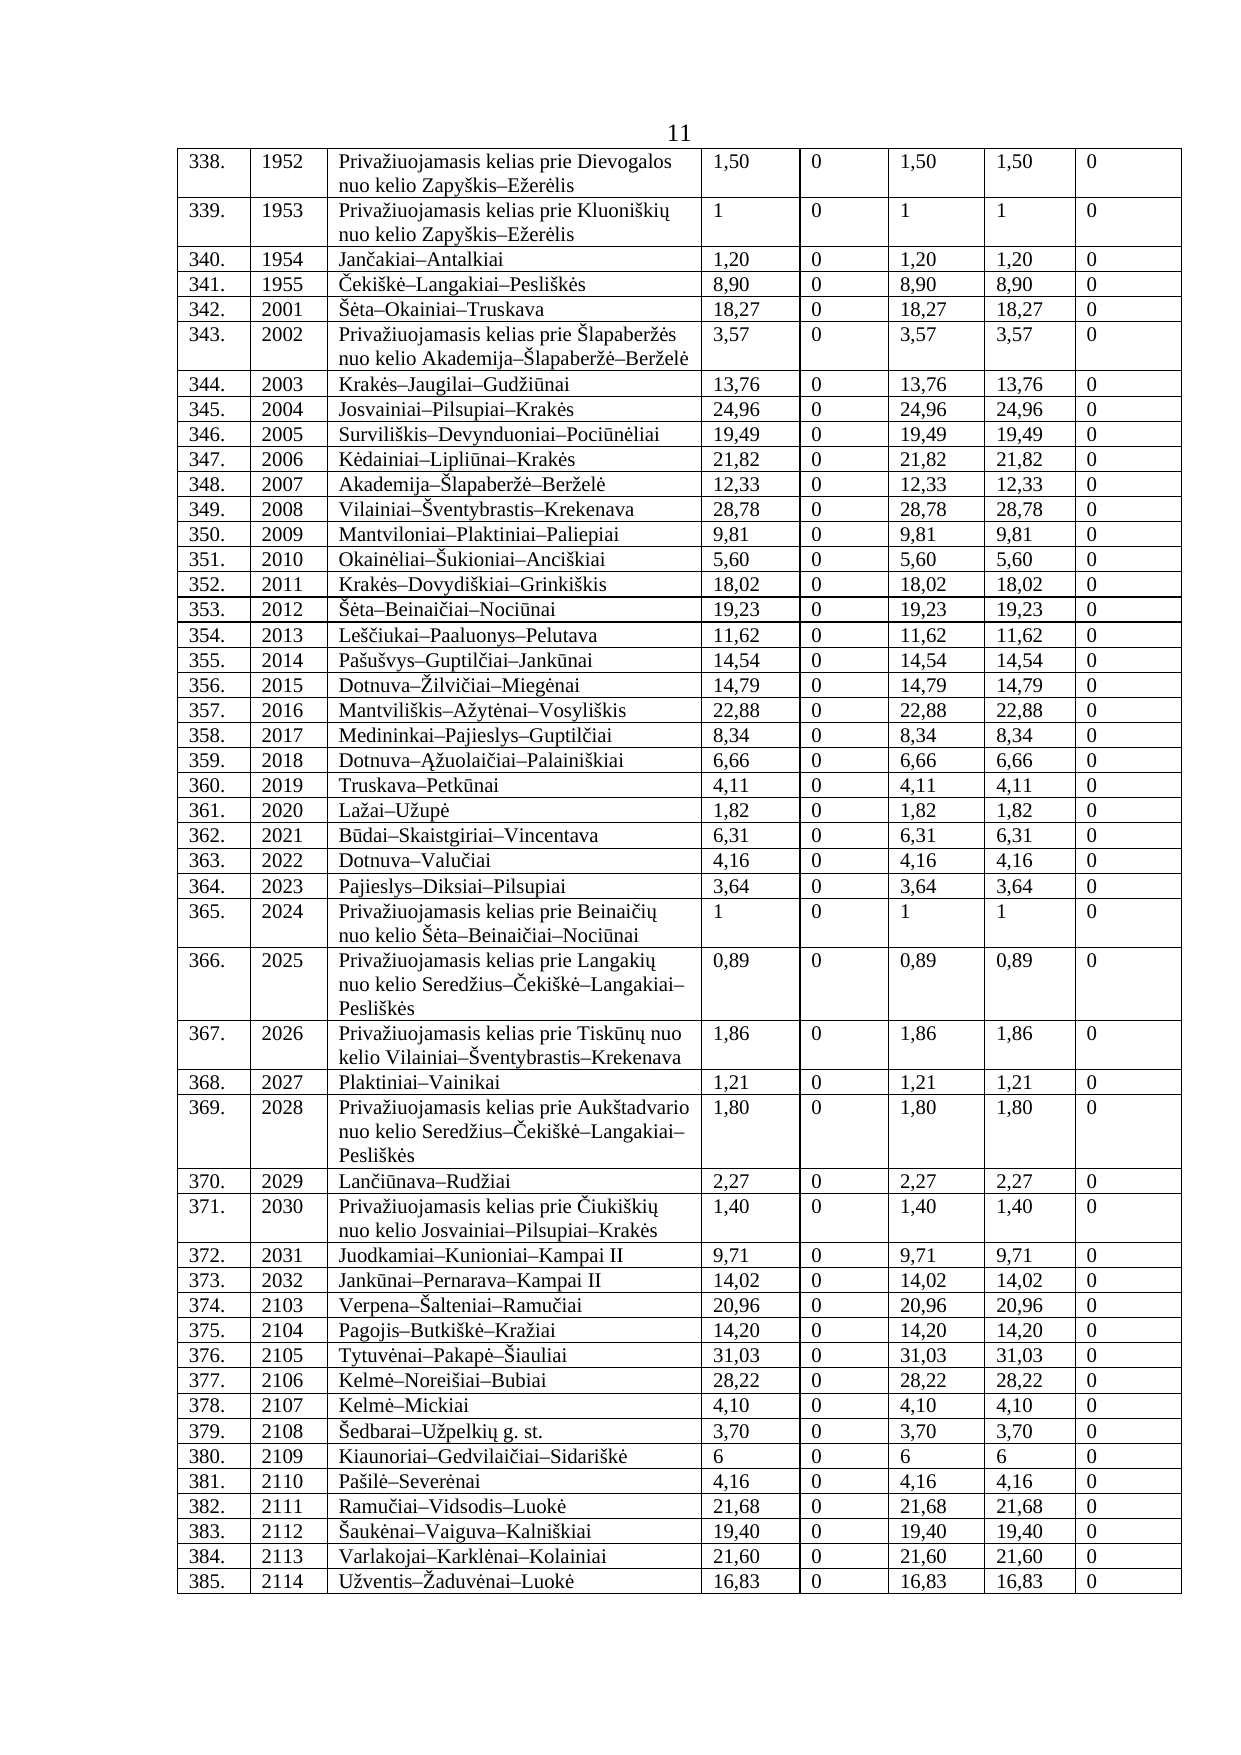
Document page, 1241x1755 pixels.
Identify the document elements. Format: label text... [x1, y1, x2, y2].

table_cell Ramučiai–Vidsodis–Luokė [328, 1494, 701, 1518]
table_cell 0 [1076, 547, 1181, 571]
table_cell 14,20 [889, 1318, 984, 1342]
table_cell 4,16 [889, 1469, 984, 1493]
table_cell 5,60 [985, 547, 1075, 571]
table_cell 1,80 [702, 1095, 799, 1167]
table_cell 19,49 [985, 422, 1075, 446]
table_cell 2106 [251, 1368, 327, 1392]
table_cell 2110 [251, 1469, 327, 1493]
table_cell 1,86 [985, 1021, 1075, 1069]
table_cell 14,54 [889, 648, 984, 672]
table_cell 0 [801, 773, 888, 797]
table_cell 31,03 [889, 1343, 984, 1367]
table_cell 14,02 [985, 1268, 1075, 1292]
table_cell 9,71 [889, 1243, 984, 1267]
table_cell 383. [178, 1519, 250, 1543]
table_cell 0 [1076, 322, 1181, 370]
table_cell Privažiuojamasis kelias prie Kluoniškių nuo kelio Zapyškis–Ežerėlis [328, 198, 701, 246]
table_cell 0 [801, 698, 888, 722]
table_cell 24,96 [985, 397, 1075, 421]
table_cell 0 [1076, 648, 1181, 672]
table_cell 28,78 [702, 497, 799, 521]
table_cell 2007 [251, 472, 327, 496]
table_cell 0 [801, 1569, 888, 1593]
table_cell 1,82 [702, 798, 799, 822]
table_cell 3,64 [702, 874, 799, 898]
table_cell 5,60 [702, 547, 799, 571]
table_cell 14,02 [702, 1268, 799, 1292]
table_cell 6,31 [889, 823, 984, 847]
table_cell 0 [1076, 247, 1181, 271]
table_cell 1954 [251, 247, 327, 271]
table_cell 21,82 [702, 447, 799, 471]
table_cell 0 [801, 149, 888, 197]
table_cell Būdai–Skaistgiriai–Vincentava [328, 823, 701, 847]
table_cell 0 [1076, 598, 1181, 621]
table_cell 2114 [251, 1569, 327, 1593]
table_cell 18,02 [702, 572, 799, 596]
table_cell 1,82 [985, 798, 1075, 822]
table_cell 2113 [251, 1544, 327, 1568]
table_cell 0 [801, 522, 888, 546]
table_cell 22,88 [889, 698, 984, 722]
table_cell 2012 [251, 598, 327, 621]
table_cell 343. [178, 322, 250, 370]
table_cell 3,64 [889, 874, 984, 898]
table_cell 0 [801, 1494, 888, 1518]
table_cell 359. [178, 748, 250, 772]
table_cell 0 [1076, 773, 1181, 797]
table_cell 8,34 [702, 723, 799, 747]
table_cell 13,76 [985, 371, 1075, 396]
table_cell 2030 [251, 1194, 327, 1242]
table_cell Medininkai–Pajieslys–Guptilčiai [328, 723, 701, 747]
table_cell 371. [178, 1194, 250, 1242]
table_cell Šaukėnai–Vaiguva–Kalniškiai [328, 1519, 701, 1543]
table_cell 0 [1076, 1394, 1181, 1417]
table_cell 1955 [251, 272, 327, 296]
table_cell 0 [801, 874, 888, 898]
table_cell 0 [1076, 798, 1181, 822]
table_cell 19,49 [889, 422, 984, 446]
table_cell Vilainiai–Šventybrastis–Krekenava [328, 497, 701, 521]
table_cell Dotnuva–Valučiai [328, 849, 701, 872]
table_cell 20,96 [985, 1293, 1075, 1317]
table_cell 0 [801, 748, 888, 772]
table_cell 31,03 [702, 1343, 799, 1367]
table_cell 0 [801, 1194, 888, 1242]
table_cell 19,40 [985, 1519, 1075, 1543]
table_cell 0 [801, 472, 888, 496]
table_cell 31,03 [985, 1343, 1075, 1367]
table_cell 28,78 [889, 497, 984, 521]
table_cell 0 [801, 798, 888, 822]
table_cell 2111 [251, 1494, 327, 1518]
table_cell 14,54 [985, 648, 1075, 672]
table_cell 1 [985, 198, 1075, 246]
table_cell 2112 [251, 1519, 327, 1543]
table_cell 354. [178, 623, 250, 647]
table_cell 28,78 [985, 497, 1075, 521]
table_cell 2031 [251, 1243, 327, 1267]
table_cell 14,02 [889, 1268, 984, 1292]
table_cell 0 [1076, 1544, 1181, 1568]
table_cell 1,40 [889, 1194, 984, 1242]
table_cell 12,33 [702, 472, 799, 496]
table_cell 0 [801, 1444, 888, 1468]
table_cell 381. [178, 1469, 250, 1493]
table_cell 22,88 [702, 698, 799, 722]
table_cell 369. [178, 1095, 250, 1167]
table_cell 4,10 [985, 1394, 1075, 1417]
table_cell 2,27 [702, 1169, 799, 1193]
table_cell 19,40 [889, 1519, 984, 1543]
table_cell 350. [178, 522, 250, 546]
table_cell 2104 [251, 1318, 327, 1342]
table_cell 1,21 [985, 1070, 1075, 1094]
table_cell 0 [801, 648, 888, 672]
table_cell 0 [1076, 1318, 1181, 1342]
table_cell 28,22 [889, 1368, 984, 1392]
table_cell Leščiukai–Paaluonys–Pelutava [328, 623, 701, 647]
table_cell 9,71 [702, 1243, 799, 1267]
table_cell 2010 [251, 547, 327, 571]
table_cell 2014 [251, 648, 327, 672]
table_cell 358. [178, 723, 250, 747]
table_cell Kiaunoriai–Gedvilaičiai–Sidariškė [328, 1444, 701, 1468]
table_cell 366. [178, 948, 250, 1020]
table_cell 0 [1076, 1243, 1181, 1267]
table_cell Akademija–Šlapaberžė–Berželė [328, 472, 701, 496]
table_cell 0 [1076, 297, 1181, 321]
table_cell 0 [801, 948, 888, 1020]
table_cell 0 [1076, 1070, 1181, 1094]
table_cell 0 [801, 497, 888, 521]
table_cell Verpena–Šalteniai–Ramučiai [328, 1293, 701, 1317]
table_cell 380. [178, 1444, 250, 1468]
table_cell 2105 [251, 1343, 327, 1367]
table_cell 0 [1076, 1095, 1181, 1167]
table_cell Šedbarai–Užpelkių g. st. [328, 1419, 701, 1443]
table_cell 3,57 [889, 322, 984, 370]
table_cell 0 [801, 422, 888, 446]
table_cell Dotnuva–Ąžuolaičiai–Palainiškiai [328, 748, 701, 772]
table_cell 0 [801, 1318, 888, 1342]
table_cell 1,50 [985, 149, 1075, 197]
table_cell 4,11 [985, 773, 1075, 797]
table_cell 8,34 [985, 723, 1075, 747]
table_cell 3,70 [702, 1419, 799, 1443]
table_cell 0 [1076, 823, 1181, 847]
table_cell 19,49 [702, 422, 799, 446]
table_cell 2026 [251, 1021, 327, 1069]
table_cell 379. [178, 1419, 250, 1443]
table_cell 360. [178, 773, 250, 797]
table_cell 1,80 [889, 1095, 984, 1167]
table_cell 28,22 [702, 1368, 799, 1392]
table_cell 0 [1076, 497, 1181, 521]
table_cell 1,86 [889, 1021, 984, 1069]
table_cell 2,27 [889, 1169, 984, 1193]
table_cell Čekiškė–Langakiai–Pesliškės [328, 272, 701, 296]
table_cell 9,81 [985, 522, 1075, 546]
table_cell Užventis–Žaduvėnai–Luokė [328, 1569, 701, 1593]
table_cell 11,62 [702, 623, 799, 647]
table_cell 0 [1076, 572, 1181, 596]
table_cell 6 [985, 1444, 1075, 1468]
table_cell 0 [1076, 849, 1181, 872]
table_cell 0 [801, 1169, 888, 1193]
table_cell 2022 [251, 849, 327, 872]
table_cell 0 [801, 849, 888, 872]
table_cell Mantviliškis–Ažytėnai–Vosyliškis [328, 698, 701, 722]
table_cell 375. [178, 1318, 250, 1342]
table_cell 18,27 [702, 297, 799, 321]
table_cell Mantviloniai–Plaktiniai–Paliepiai [328, 522, 701, 546]
table_cell 0 [1076, 149, 1181, 197]
table_cell 18,27 [889, 297, 984, 321]
table_cell 344. [178, 371, 250, 396]
table_cell Pagojis–Butkiškė–Kražiai [328, 1318, 701, 1342]
table_cell 6 [702, 1444, 799, 1468]
table_cell 9,71 [985, 1243, 1075, 1267]
table_cell 8,90 [985, 272, 1075, 296]
table_cell 0 [801, 547, 888, 571]
table_cell 0 [1076, 1343, 1181, 1367]
table_cell 6 [889, 1444, 984, 1468]
table_cell 19,23 [889, 598, 984, 621]
table_cell 2016 [251, 698, 327, 722]
table_cell 370. [178, 1169, 250, 1193]
table_cell Privažiuojamasis kelias prie Čiukiškių nuo kelio Josvainiai–Pilsupiai–Krakės [328, 1194, 701, 1242]
table_cell 0 [1076, 1444, 1181, 1468]
table_cell 2019 [251, 773, 327, 797]
table_cell 1,20 [985, 247, 1075, 271]
table_cell 21,60 [985, 1544, 1075, 1568]
table_cell 374. [178, 1293, 250, 1317]
table_cell 13,76 [889, 371, 984, 396]
table_cell 4,10 [702, 1394, 799, 1417]
table_cell 0 [801, 1544, 888, 1568]
table_cell 21,68 [702, 1494, 799, 1518]
table_cell 1953 [251, 198, 327, 246]
table_cell 2001 [251, 297, 327, 321]
table_cell Privažiuojamasis kelias prie Beinaičių nuo kelio Šėta–Beinaičiai–Nociūnai [328, 899, 701, 947]
table_cell 11,62 [985, 623, 1075, 647]
table_cell 357. [178, 698, 250, 722]
table_cell 364. [178, 874, 250, 898]
table_cell 349. [178, 497, 250, 521]
table_cell 6,31 [702, 823, 799, 847]
table_cell 1,80 [985, 1095, 1075, 1167]
table_cell 3,70 [889, 1419, 984, 1443]
table_cell 0 [1076, 371, 1181, 396]
table_cell 1 [702, 198, 799, 246]
table_cell 0 [801, 322, 888, 370]
table_cell 6,66 [889, 748, 984, 772]
table_cell Šėta–Beinaičiai–Nociūnai [328, 598, 701, 621]
table_cell 18,27 [985, 297, 1075, 321]
table_cell 0 [1076, 874, 1181, 898]
table_cell 345. [178, 397, 250, 421]
table_cell 0 [1076, 198, 1181, 246]
table_cell 0 [801, 247, 888, 271]
table_cell Kelmė–Mickiai [328, 1394, 701, 1417]
table_cell Tytuvėnai–Pakapė–Šiauliai [328, 1343, 701, 1367]
table_cell 0 [1076, 899, 1181, 947]
table_cell 363. [178, 849, 250, 872]
table_cell 21,82 [985, 447, 1075, 471]
table_cell 2027 [251, 1070, 327, 1094]
table_cell Lančiūnava–Rudžiai [328, 1169, 701, 1193]
table_cell 1,21 [889, 1070, 984, 1094]
table_cell 0 [1076, 272, 1181, 296]
table_cell Jankūnai–Pernarava–Kampai II [328, 1268, 701, 1292]
table_cell 24,96 [702, 397, 799, 421]
table_cell 0 [801, 297, 888, 321]
table_cell 1 [889, 899, 984, 947]
table_cell 0 [1076, 472, 1181, 496]
table_cell Jančakiai–Antalkiai [328, 247, 701, 271]
table_cell Privažiuojamasis kelias prie Šlapaberžės nuo kelio Akademija–Šlapaberžė–Berželė [328, 322, 701, 370]
table_cell 2021 [251, 823, 327, 847]
table_cell 1,40 [702, 1194, 799, 1242]
table_cell 1 [889, 198, 984, 246]
table_cell Josvainiai–Pilsupiai–Krakės [328, 397, 701, 421]
table_cell 0 [801, 1469, 888, 1493]
table_cell Surviliškis–Devynduoniai–Pociūnėliai [328, 422, 701, 446]
table_cell 1,86 [702, 1021, 799, 1069]
table_cell 20,96 [889, 1293, 984, 1317]
table_cell 0 [1076, 1494, 1181, 1518]
table_cell 0,89 [702, 948, 799, 1020]
table_cell 0 [801, 1268, 888, 1292]
table_cell 0 [1076, 1169, 1181, 1193]
table_cell 378. [178, 1394, 250, 1417]
table_cell 338. [178, 149, 250, 197]
table_cell 372. [178, 1243, 250, 1267]
table_cell 353. [178, 598, 250, 621]
table_cell 0 [801, 1343, 888, 1367]
table_cell 20,96 [702, 1293, 799, 1317]
table_cell 0 [1076, 948, 1181, 1020]
table_cell 16,83 [985, 1569, 1075, 1593]
table_cell Pašilė–Severėnai [328, 1469, 701, 1493]
table_cell 0 [1076, 1419, 1181, 1443]
table_cell 0 [801, 598, 888, 621]
table_cell 2020 [251, 798, 327, 822]
table_cell 0 [801, 272, 888, 296]
table_cell 340. [178, 247, 250, 271]
table_cell 1 [702, 899, 799, 947]
table_cell Krakės–Jaugilai–Gudžiūnai [328, 371, 701, 396]
table_cell 2024 [251, 899, 327, 947]
table_cell 0 [801, 1293, 888, 1317]
table_cell 0 [1076, 447, 1181, 471]
table_cell 362. [178, 823, 250, 847]
table_cell 2023 [251, 874, 327, 898]
table_cell 2002 [251, 322, 327, 370]
table_cell 0,89 [985, 948, 1075, 1020]
table_cell 2013 [251, 623, 327, 647]
table_cell 24,96 [889, 397, 984, 421]
table_cell Krakės–Dovydiškiai–Grinkiškis [328, 572, 701, 596]
table_cell 22,88 [985, 698, 1075, 722]
table_cell 0 [1076, 723, 1181, 747]
table_cell 0 [1076, 673, 1181, 697]
table_cell 0 [1076, 698, 1181, 722]
table_cell Privažiuojamasis kelias prie Tiskūnų nuo kelio Vilainiai–Šventybrastis–Krekenava [328, 1021, 701, 1069]
table_cell 4,10 [889, 1394, 984, 1417]
table_cell 8,90 [889, 272, 984, 296]
table_cell 19,23 [702, 598, 799, 621]
table_cell 0 [801, 723, 888, 747]
table_cell Varlakojai–Karklėnai–Kolainiai [328, 1544, 701, 1568]
table_cell Okainėliai–Šukioniai–Anciškiai [328, 547, 701, 571]
table_cell 11,62 [889, 623, 984, 647]
table_cell Šėta–Okainiai–Truskava [328, 297, 701, 321]
table_cell 14,79 [889, 673, 984, 697]
table_cell 0 [801, 572, 888, 596]
table_cell 3,57 [702, 322, 799, 370]
table_cell 0 [801, 447, 888, 471]
table_cell 16,83 [889, 1569, 984, 1593]
table_cell 0 [801, 623, 888, 647]
table_cell 1952 [251, 149, 327, 197]
table_cell 355. [178, 648, 250, 672]
table_cell 0 [801, 1394, 888, 1417]
table_cell Privažiuojamasis kelias prie Dievogalos nuo kelio Zapyškis–Ežerėlis [328, 149, 701, 197]
table_cell 4,16 [985, 849, 1075, 872]
table_cell 373. [178, 1268, 250, 1292]
table_cell 0 [801, 673, 888, 697]
table_cell 1,82 [889, 798, 984, 822]
table_cell 376. [178, 1343, 250, 1367]
table_cell 4,11 [702, 773, 799, 797]
table_cell 1,50 [702, 149, 799, 197]
table_cell 2,27 [985, 1169, 1075, 1193]
table_cell 347. [178, 447, 250, 471]
table_cell 0 [801, 1519, 888, 1543]
table_cell 0 [801, 823, 888, 847]
table_cell 2032 [251, 1268, 327, 1292]
table_cell 2011 [251, 572, 327, 596]
table_cell 0 [1076, 1368, 1181, 1392]
table_cell 0 [801, 1021, 888, 1069]
table_cell 2004 [251, 397, 327, 421]
table_cell 0 [1076, 1293, 1181, 1317]
table_cell 0 [1076, 1569, 1181, 1593]
table_cell 1,20 [889, 247, 984, 271]
table_cell 12,33 [985, 472, 1075, 496]
table_cell 365. [178, 899, 250, 947]
table_cell 2108 [251, 1419, 327, 1443]
table_cell Truskava–Petkūnai [328, 773, 701, 797]
table_cell 19,40 [702, 1519, 799, 1543]
table_cell 4,16 [985, 1469, 1075, 1493]
table_cell 1,50 [889, 149, 984, 197]
table_cell 5,60 [889, 547, 984, 571]
table_cell Plaktiniai–Vainikai [328, 1070, 701, 1094]
table_cell 14,54 [702, 648, 799, 672]
table_cell 384. [178, 1544, 250, 1568]
table_cell 18,02 [985, 572, 1075, 596]
table_cell 2003 [251, 371, 327, 396]
table_cell 3,57 [985, 322, 1075, 370]
table_cell 2015 [251, 673, 327, 697]
table_cell Pašušvys–Guptilčiai–Jankūnai [328, 648, 701, 672]
table_cell 3,70 [985, 1419, 1075, 1443]
table_cell 2107 [251, 1394, 327, 1417]
table_cell 0 [1076, 1194, 1181, 1242]
table_cell 2103 [251, 1293, 327, 1317]
table_cell 348. [178, 472, 250, 496]
table_cell Privažiuojamasis kelias prie Langakių nuo kelio Seredžius–Čekiškė–Langakiai–Pesliškės [328, 948, 701, 1020]
table_cell Privažiuojamasis kelias prie Aukštadvario nuo kelio Seredžius–Čekiškė–Langakiai–Pesliškės [328, 1095, 701, 1167]
table_cell Juodkamiai–Kunioniai–Kampai II [328, 1243, 701, 1267]
table_cell 0 [801, 1070, 888, 1094]
table_cell 8,34 [889, 723, 984, 747]
table_cell 0 [1076, 1021, 1181, 1069]
table_cell 4,11 [889, 773, 984, 797]
table_cell 1 [985, 899, 1075, 947]
table_cell 0 [1076, 1469, 1181, 1493]
table_cell 0 [1076, 522, 1181, 546]
table_cell 21,68 [985, 1494, 1075, 1518]
table_cell 21,60 [889, 1544, 984, 1568]
table_cell 2017 [251, 723, 327, 747]
table_cell Kėdainiai–Lipliūnai–Krakės [328, 447, 701, 471]
table_cell 13,76 [702, 371, 799, 396]
table_cell 14,79 [702, 673, 799, 697]
table_cell 2028 [251, 1095, 327, 1167]
table_cell 356. [178, 673, 250, 697]
table_cell 2109 [251, 1444, 327, 1468]
table_cell 0 [1076, 422, 1181, 446]
table_cell 12,33 [889, 472, 984, 496]
table_cell 2029 [251, 1169, 327, 1193]
table_cell 0 [801, 1243, 888, 1267]
table_cell 19,23 [985, 598, 1075, 621]
table_cell 2018 [251, 748, 327, 772]
table_cell 2008 [251, 497, 327, 521]
table_cell 14,20 [985, 1318, 1075, 1342]
table_cell 1,21 [702, 1070, 799, 1094]
table_cell 361. [178, 798, 250, 822]
table_cell 352. [178, 572, 250, 596]
table_cell 4,16 [702, 849, 799, 872]
table_cell Pajieslys–Diksiai–Pilsupiai [328, 874, 701, 898]
table_cell 9,81 [889, 522, 984, 546]
table_cell 0 [1076, 748, 1181, 772]
table_cell 6,31 [985, 823, 1075, 847]
table_cell 21,60 [702, 1544, 799, 1568]
table_cell 28,22 [985, 1368, 1075, 1392]
table_cell 2025 [251, 948, 327, 1020]
table_cell 1,20 [702, 247, 799, 271]
table_cell 4,16 [889, 849, 984, 872]
table_cell 0 [1076, 1268, 1181, 1292]
table_cell Dotnuva–Žilvičiai–Miegėnai [328, 673, 701, 697]
table_cell 0,89 [889, 948, 984, 1020]
table_cell 382. [178, 1494, 250, 1518]
table_cell 2009 [251, 522, 327, 546]
table_cell 368. [178, 1070, 250, 1094]
table_cell 0 [801, 397, 888, 421]
table_cell 342. [178, 297, 250, 321]
table_cell 377. [178, 1368, 250, 1392]
table_cell 1,40 [985, 1194, 1075, 1242]
table_cell 341. [178, 272, 250, 296]
table_cell 8,90 [702, 272, 799, 296]
table_cell 14,20 [702, 1318, 799, 1342]
table_cell 14,79 [985, 673, 1075, 697]
table_cell 339. [178, 198, 250, 246]
table_cell 2005 [251, 422, 327, 446]
table_cell 3,64 [985, 874, 1075, 898]
table_cell 6,66 [985, 748, 1075, 772]
table_cell 346. [178, 422, 250, 446]
table_cell 18,02 [889, 572, 984, 596]
table_cell 0 [1076, 1519, 1181, 1543]
table_cell 0 [801, 198, 888, 246]
table_cell 0 [801, 371, 888, 396]
table_cell 385. [178, 1569, 250, 1593]
table_cell 351. [178, 547, 250, 571]
table_cell 0 [801, 1368, 888, 1392]
table_cell 0 [1076, 623, 1181, 647]
table_cell Lažai–Užupė [328, 798, 701, 822]
table_cell 9,81 [702, 522, 799, 546]
table_cell 0 [801, 899, 888, 947]
table_cell 21,68 [889, 1494, 984, 1518]
table_cell 0 [801, 1095, 888, 1167]
table_cell 21,82 [889, 447, 984, 471]
table_cell 0 [1076, 397, 1181, 421]
table_cell 0 [801, 1419, 888, 1443]
table_cell 367. [178, 1021, 250, 1069]
table_cell 6,66 [702, 748, 799, 772]
table_cell Kelmė–Noreišiai–Bubiai [328, 1368, 701, 1392]
table_cell 2006 [251, 447, 327, 471]
table_cell 4,16 [702, 1469, 799, 1493]
table_cell 16,83 [702, 1569, 799, 1593]
